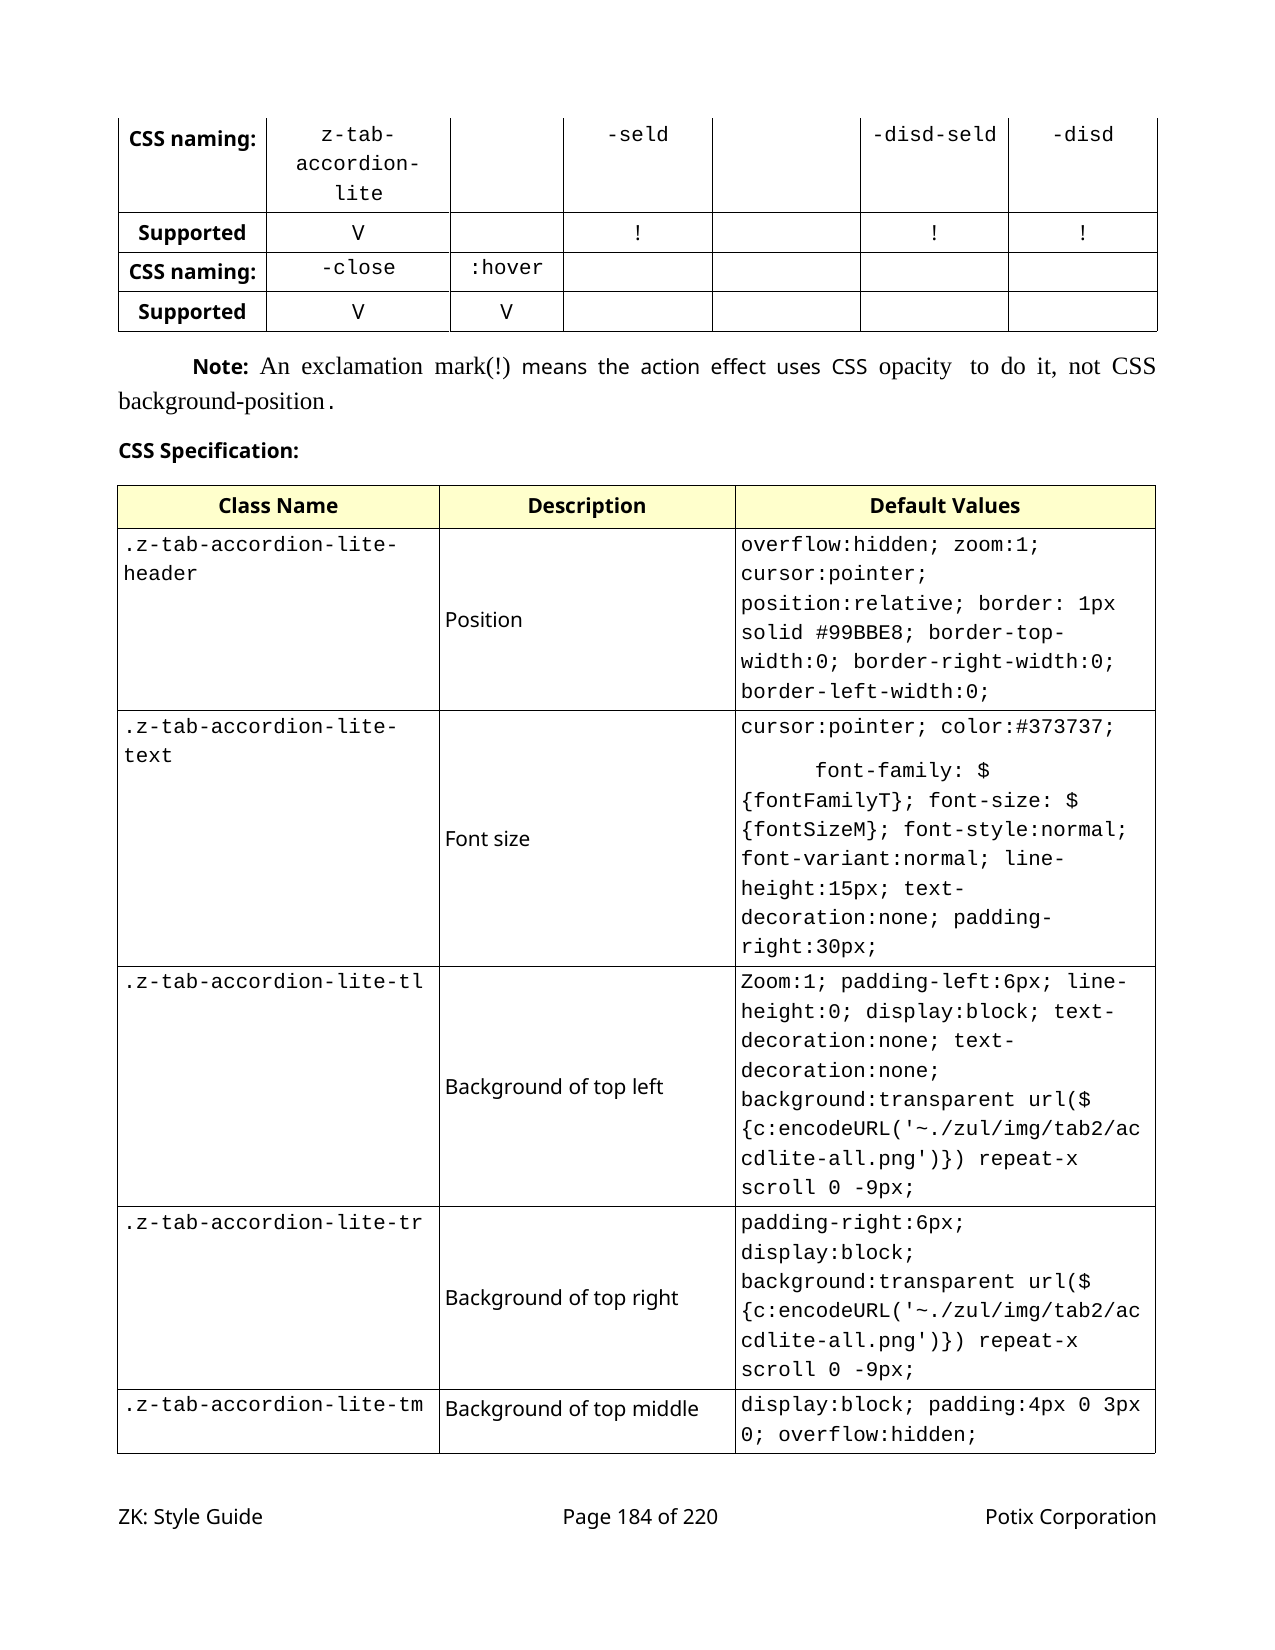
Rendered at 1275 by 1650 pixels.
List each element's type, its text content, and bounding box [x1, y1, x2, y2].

table_cell Background of top middle [440, 1390, 735, 1453]
table_cell [564, 253, 712, 291]
table_cell [564, 292, 712, 331]
table_cell CSS naming: [119, 253, 266, 291]
table_cell [1009, 292, 1157, 331]
table_cell z-tab-accordion-lite [267, 118, 449, 212]
text Note: An exclamation mark(!) means the action effect uses CSS opacity to do it, not CSS background-position. [118, 352, 1157, 416]
table_cell overflow:hidden; zoom:1; cursor:pointer; position:relative; border: 1px solid #99BBE8; border-top-width:0; border-right-width:0; border-left-width:0; [736, 529, 1155, 710]
table_cell V [267, 213, 449, 252]
table_cell V [451, 292, 563, 331]
text CSS Specification: [118, 437, 1157, 465]
table_cell Font size [440, 711, 735, 966]
table_cell [713, 292, 860, 331]
table_cell -disd [1009, 118, 1157, 212]
table_cell ! [1009, 213, 1157, 252]
table_cell [451, 213, 563, 252]
table_cell [713, 213, 860, 252]
table_cell [451, 118, 563, 212]
table_cell ! [861, 213, 1008, 252]
table_cell [713, 118, 860, 212]
table_cell Supported [119, 213, 266, 252]
table_cell CSS naming: [119, 118, 266, 212]
table_header Class Name [118, 486, 439, 528]
table_cell .z-tab-accordion-lite-tr [118, 1207, 439, 1389]
table_cell :hover [451, 253, 563, 291]
table_cell display:block; padding:4px 0 3px 0; overflow:hidden; [736, 1390, 1155, 1453]
table_cell ! [564, 213, 712, 252]
table_cell cursor:pointer; color:#373737; font-family: ${fontFamilyT}; font-size: ${fontSizeM}; font-style:normal; font-variant:normal; line-height:15px; text-decoration:none; padding-right:30px; [736, 711, 1155, 966]
table_cell padding-right:6px; display:block; background:transparent url(${c:encodeURL('~./zul/img/tab2/accdlite-all.png')}) repeat-x scroll 0 -9px; [736, 1207, 1155, 1389]
table_cell [1009, 253, 1157, 291]
table_cell -seld [564, 118, 712, 212]
table_cell .z-tab-accordion-lite-tl [118, 967, 439, 1206]
table_cell Supported [119, 292, 266, 331]
table_header Default Values [736, 486, 1155, 528]
table_cell Background of top left [440, 967, 735, 1206]
table_cell .z-tab-accordion-lite-tm [118, 1390, 439, 1453]
table_cell .z-tab-accordion-lite-header [118, 529, 439, 710]
table_cell -disd-seld [861, 118, 1008, 212]
table_cell -close [267, 253, 449, 291]
table_cell Zoom:1; padding-left:6px; line-height:0; display:block; text-decoration:none; text-decoration:none; background:transparent url(${c:encodeURL('~./zul/img/tab2/accdlite-all.png')}) repeat-x scroll 0 -9px; [736, 967, 1155, 1206]
table_cell [713, 253, 860, 291]
table_cell Background of top right [440, 1207, 735, 1389]
table_cell Position [440, 529, 735, 710]
table_cell [861, 253, 1008, 291]
table_cell .z-tab-accordion-lite-text [118, 711, 439, 966]
table_cell V [267, 292, 449, 331]
table_header Description [440, 486, 735, 528]
table_cell [861, 292, 1008, 331]
